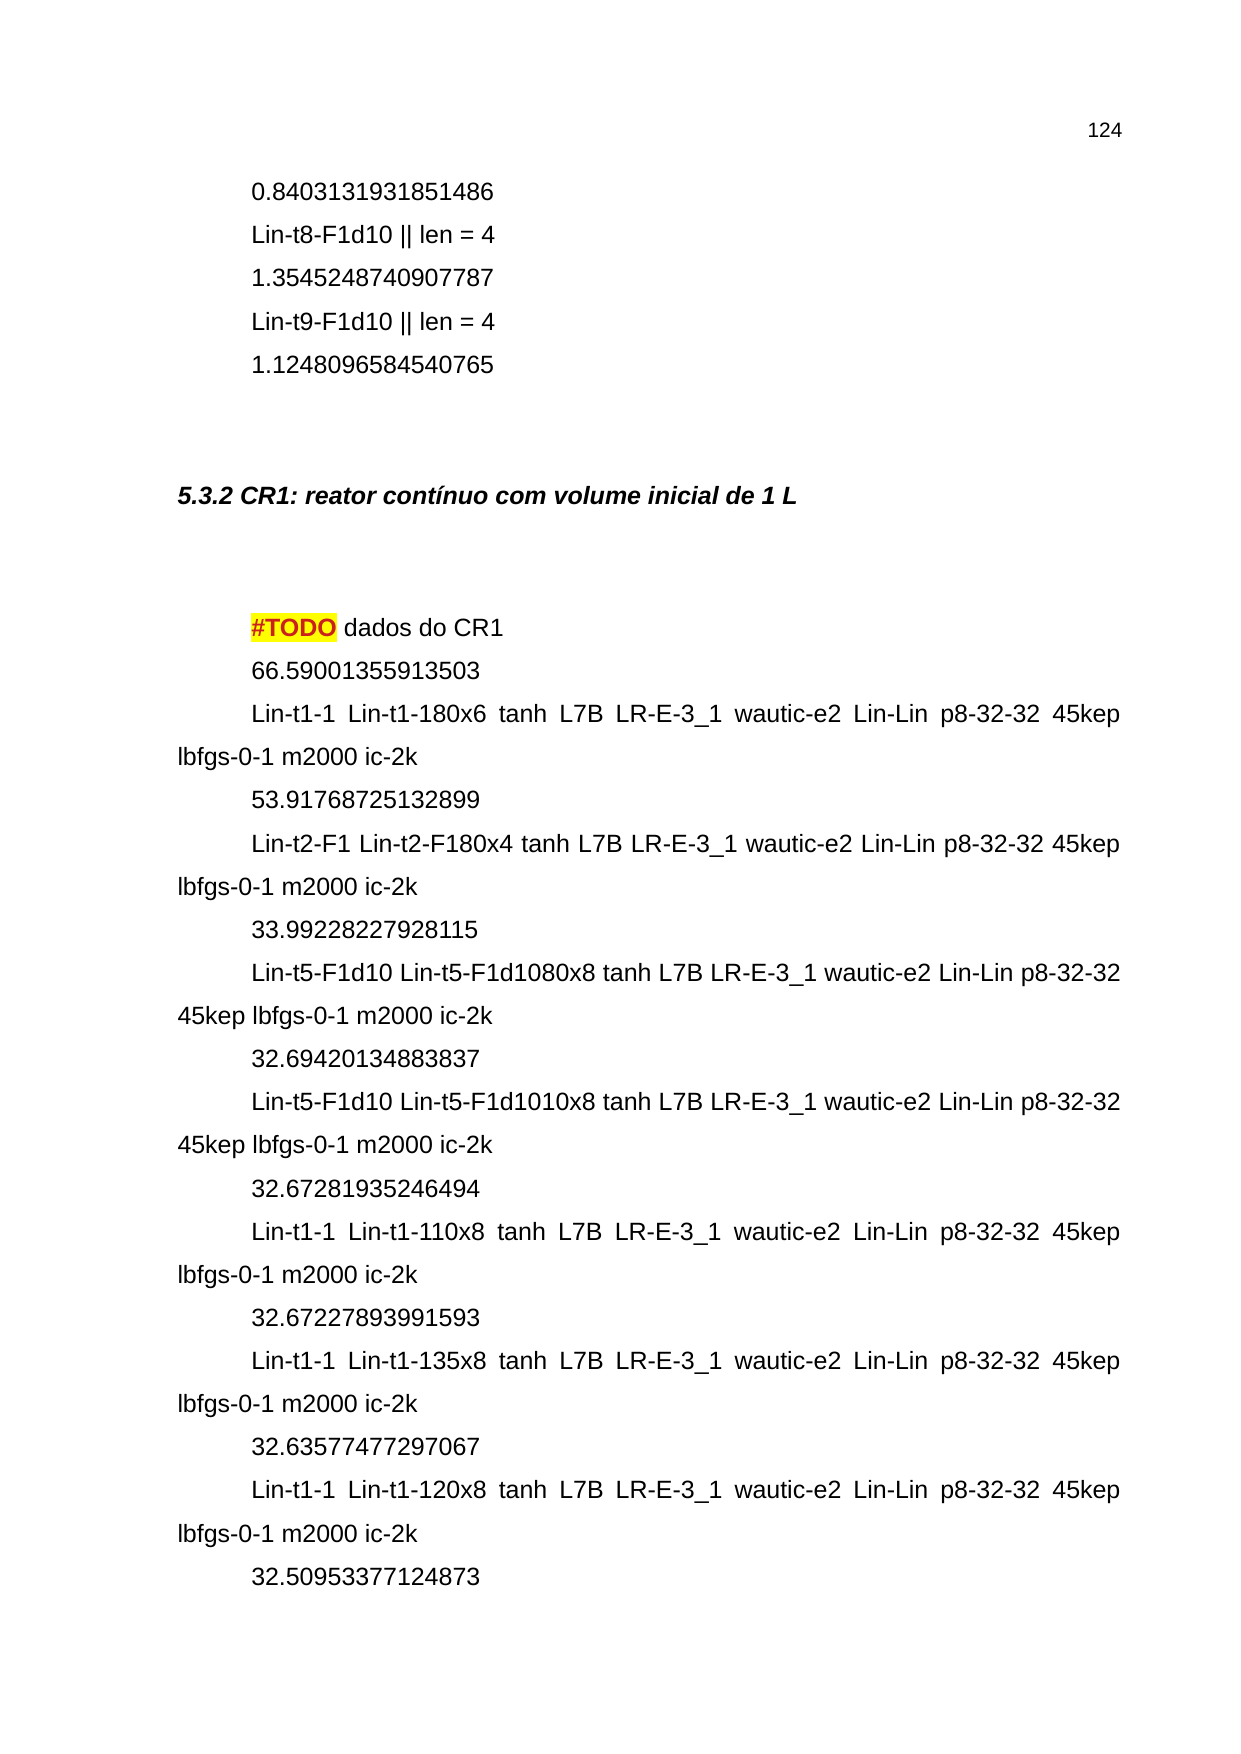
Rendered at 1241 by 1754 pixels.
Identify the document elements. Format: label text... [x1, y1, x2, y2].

text Lin-t1-1 Lin-t1-135x8 tanh L7B LR-E-3_1 wautic-e2 Lin-Lin p8-32-32 45kep lbfgs-0-1 m2000 ic-2k [177, 1346, 1122, 1418]
text 66.59001355913503 [177, 656, 1122, 685]
text Lin-t2-F1 Lin-t2-F180x4 tanh L7B LR-E-3_1 wautic-e2 Lin-Lin p8-32-32 45kep lbfgs-0-1 m2000 ic-2k [177, 828, 1122, 900]
text 32.69420134883837 [177, 1044, 1122, 1073]
text 1.1248096584540765 [177, 349, 1122, 378]
text 32.50953377124873 [177, 1562, 1122, 1590]
text 1.3545248740907787 [177, 263, 1122, 292]
text 32.67227893991593 [177, 1303, 1122, 1332]
text Lin-t5-F1d10 Lin-t5-F1d1080x8 tanh L7B LR-E-3_1 wautic-e2 Lin-Lin p8-32-32 45kep lbfgs-0-1 m2000 ic-2k [177, 958, 1122, 1030]
text Lin-t5-F1d10 Lin-t5-F1d1010x8 tanh L7B LR-E-3_1 wautic-e2 Lin-Lin p8-32-32 45kep lbfgs-0-1 m2000 ic-2k [177, 1087, 1122, 1159]
text Lin-t1-1 Lin-t1-110x8 tanh L7B LR-E-3_1 wautic-e2 Lin-Lin p8-32-32 45kep lbfgs-0-1 m2000 ic-2k [177, 1217, 1122, 1288]
text 32.67281935246494 [177, 1173, 1122, 1202]
text Lin-t1-1 Lin-t1-180x6 tanh L7B LR-E-3_1 wautic-e2 Lin-Lin p8-32-32 45kep lbfgs-0-1 m2000 ic-2k [177, 699, 1122, 771]
text #TODO dados do CR1 [177, 613, 1122, 642]
text 53.91768725132899 [177, 785, 1122, 814]
text Lin-t1-1 Lin-t1-120x8 tanh L7B LR-E-3_1 wautic-e2 Lin-Lin p8-32-32 45kep lbfgs-0-1 m2000 ic-2k [177, 1475, 1122, 1547]
text 33.99228227928115 [177, 915, 1122, 943]
text Lin-t9-F1d10 || len = 4 [177, 306, 1122, 335]
text 32.63577477297067 [177, 1432, 1122, 1461]
text 0.8403131931851486 [177, 177, 1122, 206]
subtitle CR1: reator contínuo com volume inicial de 1 L [177, 481, 1122, 510]
text Lin-t8-F1d10 || len = 4 [177, 220, 1122, 249]
